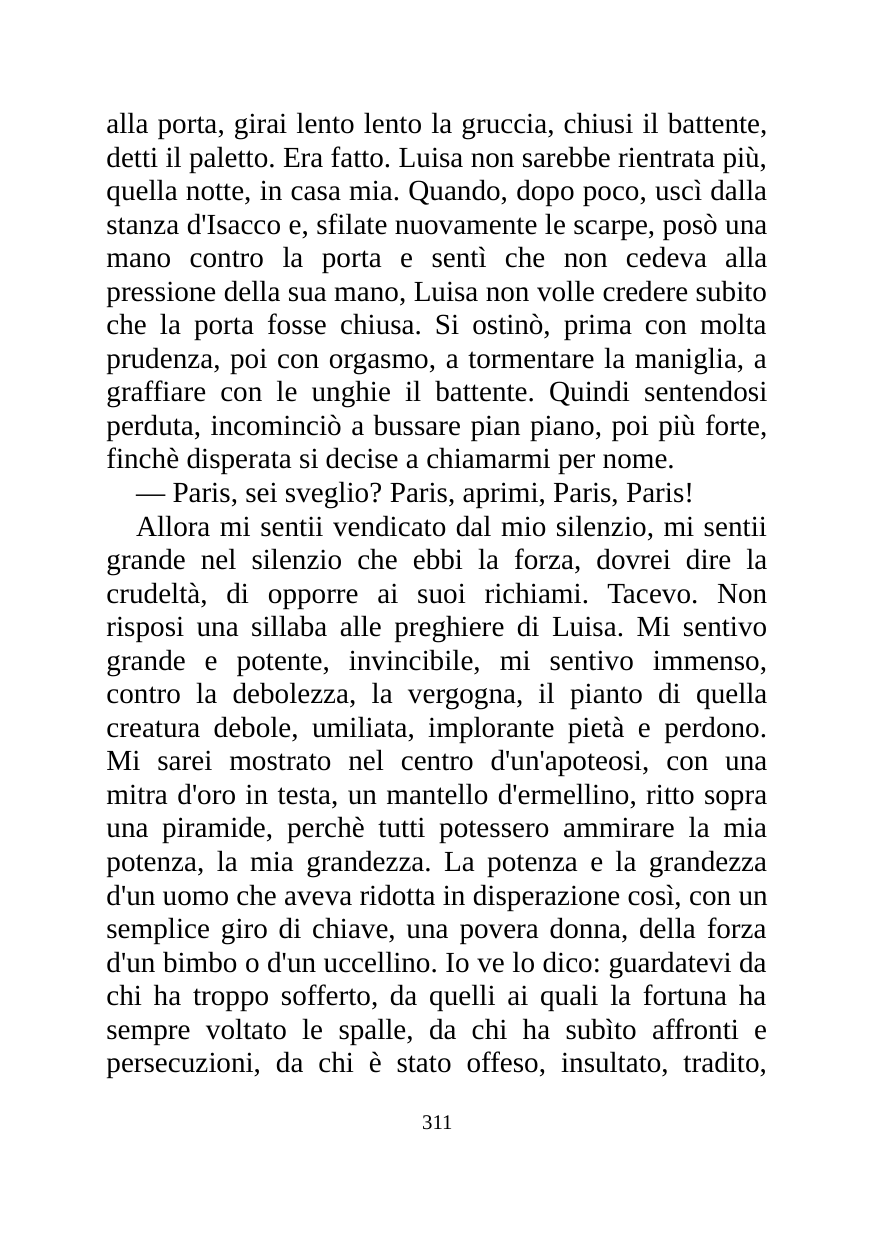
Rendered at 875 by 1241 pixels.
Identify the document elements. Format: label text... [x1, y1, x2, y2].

text — Paris, sei sveglio? Paris, aprimi, Paris, Paris! [106, 475, 768, 509]
text Allora mi sentii vendicato dal mio silenzio, mi sentii grande nel silenzio che ebbi la forza, dovrei dire la crudeltà, di opporre ai suoi richiami. Tacevo. Non risposi una sillaba alle preghiere di Luisa. Mi sentivo grande e potente, invincibile, mi sentivo immenso, contro la debolezza, la vergogna, il pianto di quella creatura debole, umiliata, implorante pietà e perdono. Mi sarei mostrato nel centro d'un'apoteosi, con una mitra d'oro in testa, un mantello d'ermellino, ritto sopra una piramide, perchè tutti potessero ammirare la mia potenza, la mia grandezza. La potenza e la grandezza d'un uomo che aveva ridotta in disperazione così, con un semplice giro di chiave, una povera donna, della forza d'un bimbo o d'un uccellino. Io ve lo dico: guardatevi da chi ha troppo sofferto, da quelli ai quali la fortuna ha sempre voltato le spalle, da chi ha subìto affronti e persecuzioni, da chi è stato offeso, insultato, tradito, [106, 509, 768, 1079]
text alla porta, girai lento lento la gruccia, chiusi il battente, detti il paletto. Era fatto. Luisa non sarebbe rientrata più, quella notte, in casa mia. Quando, dopo poco, uscì dalla stanza d'Isacco e, sfilate nuovamente le scarpe, posò una mano contro la porta e sentì che non cedeva alla pressione della sua mano, Luisa non volle credere subito che la porta fosse chiusa. Si ostinò, prima con molta prudenza, poi con orgasmo, a tormentare la maniglia, a graffiare con le unghie il battente. Quindi sentendosi perduta, incominciò a bussare pian piano, poi più forte, finchè disperata si decise a chiamarmi per nome. [106, 106, 768, 475]
